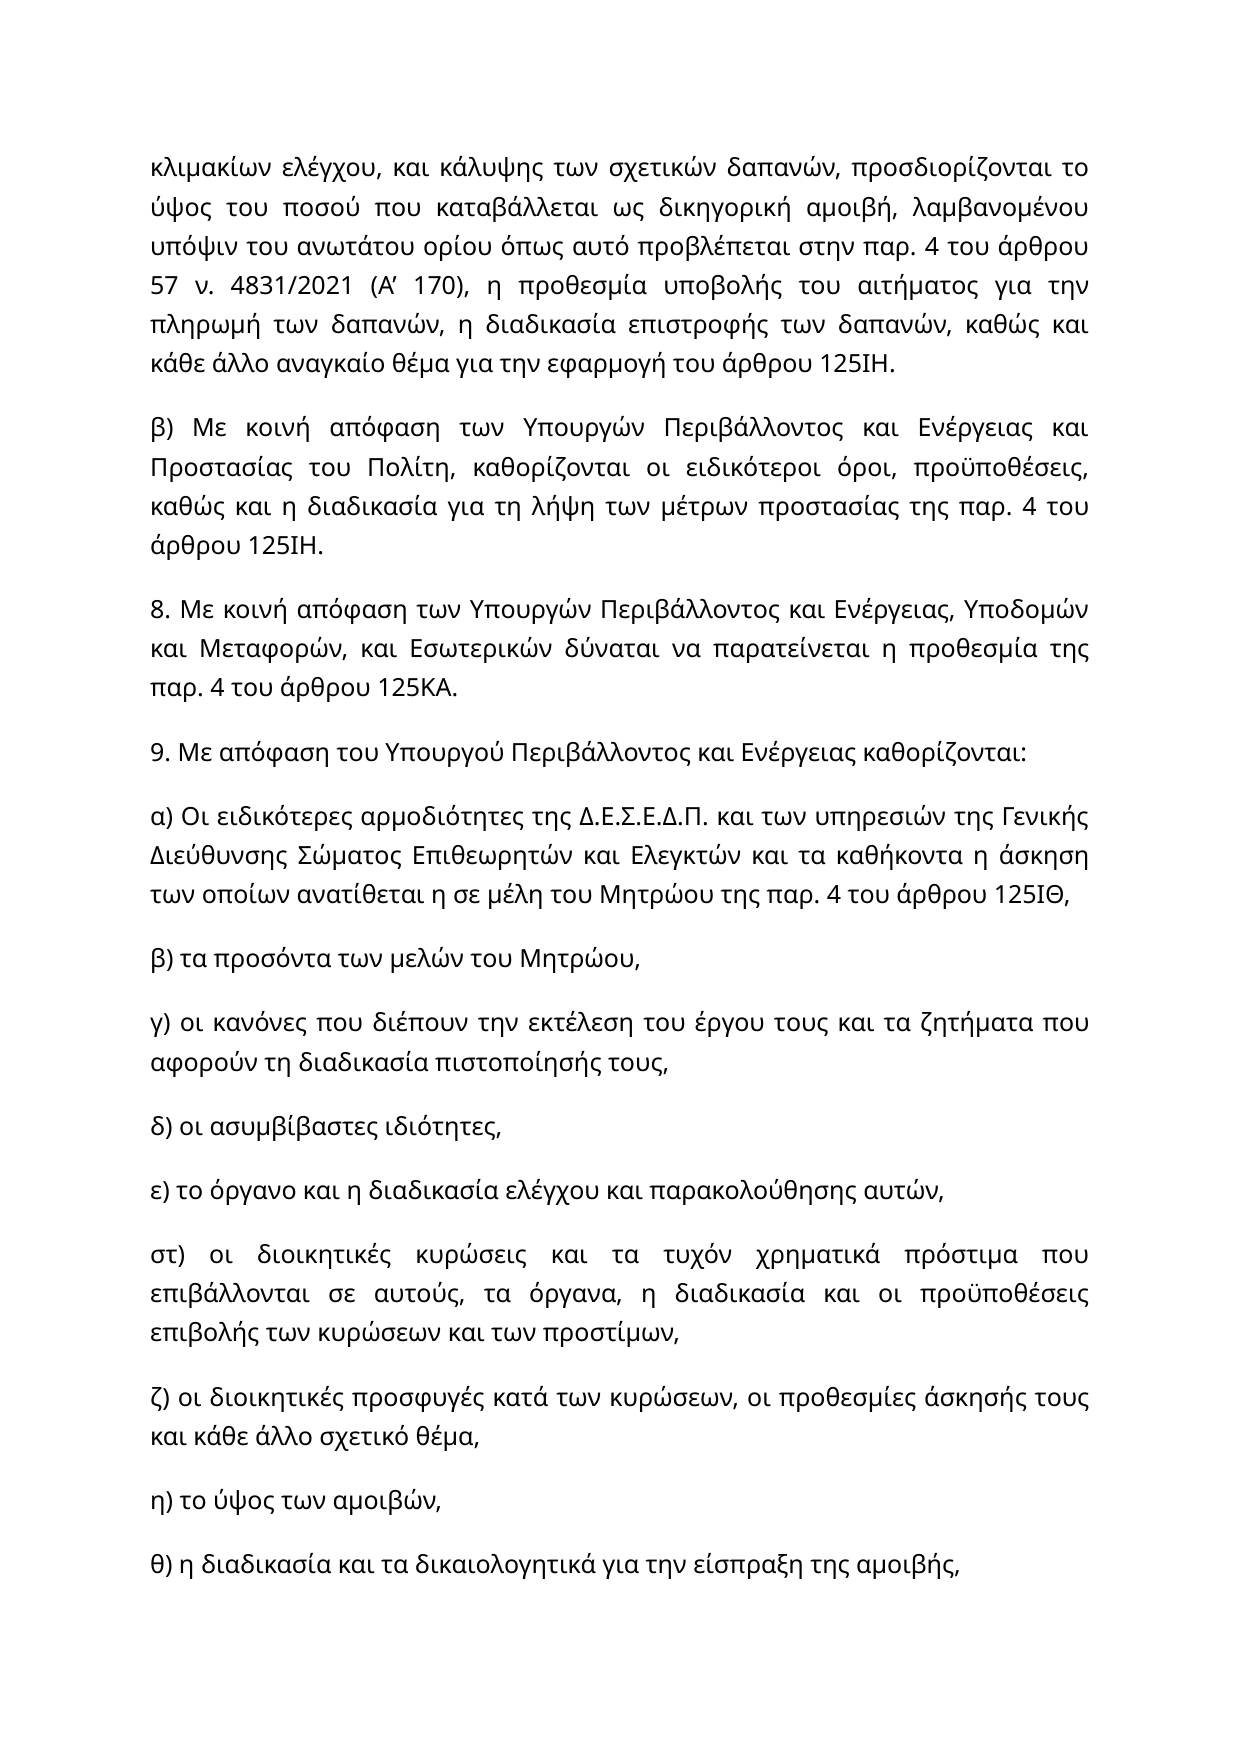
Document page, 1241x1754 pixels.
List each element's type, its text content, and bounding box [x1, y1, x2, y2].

text η) το ύψος των αμοιβών, [150, 1482, 1090, 1517]
text θ) η διαδικασία και τα δικαιολογητικά για την είσπραξη της αμοιβής, [150, 1547, 1090, 1581]
text στ) οι διοικητικές κυρώσεις και τα τυχόν χρηματικά πρόστιμα που επιβάλλονται σε αυτούς, τα όργανα, η διαδικασία και οι προϋποθέσεις επιβολής των κυρώσεων και των προστίμων, [150, 1237, 1090, 1349]
text δ) οι ασυμβίβαστες ιδιότητες, [150, 1108, 1090, 1142]
text 9. Με απόφαση του Υπουργού Περιβάλλοντος και Ενέργειας καθορίζονται: [150, 734, 1090, 768]
text ε) το όργανο και η διαδικασία ελέγχου και παρακολούθησης αυτών, [150, 1172, 1090, 1207]
text ζ) οι διοικητικές προσφυγές κατά των κυρώσεων, οι προθεσμίες άσκησής τους και κάθε άλλο σχετικό θέμα, [150, 1379, 1090, 1452]
text α) Οι ειδικότερες αρμοδιότητες της Δ.Ε.Σ.Ε.Δ.Π. και των υπηρεσιών της Γενικής Διεύθυνσης Σώματος Επιθεωρητών και Ελεγκτών και τα καθήκοντα η άσκηση των οποίων ανατίθεται η σε μέλη του Μητρώου της παρ. 4 του άρθρου 125ΙΘ, [150, 798, 1090, 911]
text κλιμακίων ελέγχου, και κάλυψης των σχετικών δαπανών, προσδιορίζονται το ύψος του ποσού που καταβάλλεται ως δικηγορική αμοιβή, λαμβανομένου υπόψιν του ανωτάτου ορίου όπως αυτό προβλέπεται στην παρ. 4 του άρθρου 57 ν. 4831/2021 (Α’ 170), η προθεσμία υποβολής του αιτήματος για την πληρωμή των δαπανών, η διαδικασία επιστροφής των δαπανών, καθώς και κάθε άλλο αναγκαίο θέμα για την εφαρμογή του άρθρου 125ΙΗ. [150, 150, 1090, 380]
text 8. Με κοινή απόφαση των Υπουργών Περιβάλλοντος και Ενέργειας, Υποδομών και Μεταφορών, και Εσωτερικών δύναται να παρατείνεται η προθεσμία της παρ. 4 του άρθρου 125ΚΑ. [150, 592, 1090, 704]
text β) Με κοινή απόφαση των Υπουργών Περιβάλλοντος και Ενέργειας και Προστασίας του Πολίτη, καθορίζονται οι ειδικότεροι όροι, προϋποθέσεις, καθώς και η διαδικασία για τη λήψη των μέτρων προστασίας της παρ. 4 του άρθρου 125ΙΗ. [150, 410, 1090, 562]
text β) τα προσόντα των μελών του Μητρώου, [150, 941, 1090, 975]
text γ) οι κανόνες που διέπουν την εκτέλεση του έργου τους και τα ζητήματα που αφορούν τη διαδικασία πιστοποίησής τους, [150, 1005, 1090, 1078]
